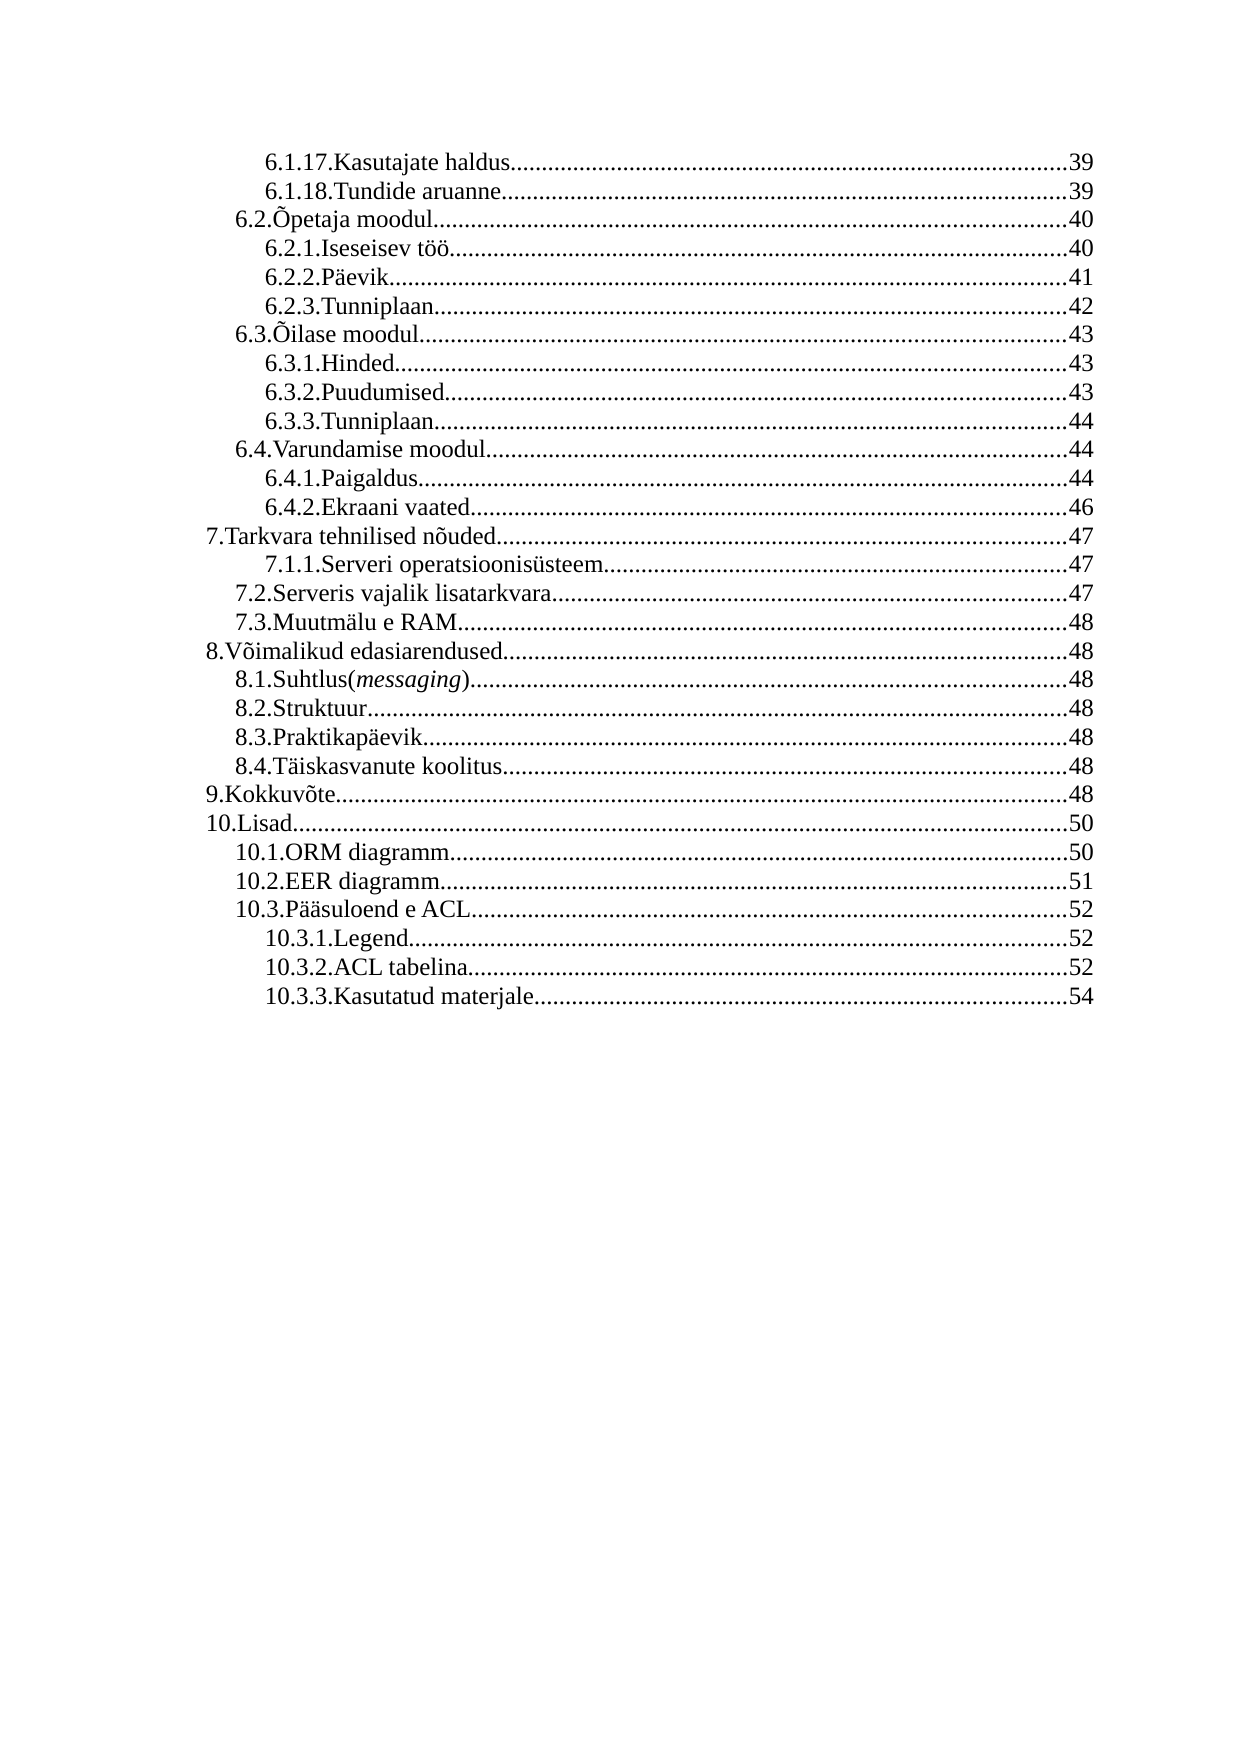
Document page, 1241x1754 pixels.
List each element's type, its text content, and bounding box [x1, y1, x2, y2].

text 8.3.Praktikapäevik 48 [235, 722, 1093, 751]
text 6.3.1.Hinded 43 [264, 348, 1093, 377]
text 6.4.2.Ekraani vaated 46 [264, 492, 1093, 521]
text 6.3.3.Tunniplaan 44 [264, 406, 1093, 434]
text 10.3.3.Kasutatud materjale 54 [264, 981, 1093, 1009]
text 6.4.Varundamise moodul 44 [235, 434, 1093, 463]
text 7.1.1.Serveri operatsioonisüsteem 47 [264, 549, 1093, 578]
text 6.2.2.Päevik 41 [264, 262, 1093, 291]
text 6.1.17.Kasutajate haldus 39 [264, 147, 1093, 176]
text 7.2.Serveris vajalik lisatarkvara 47 [235, 578, 1093, 607]
text 10.Lisad 50 [206, 808, 1093, 837]
text 10.3.Pääsuloend e ACL 52 [235, 894, 1093, 923]
text 6.3.2.Puudumised 43 [264, 377, 1093, 406]
text 9.Kokkuvõte 48 [206, 779, 1093, 808]
text 6.2.3.Tunniplaan 42 [264, 291, 1093, 319]
text 6.4.1.Paigaldus 44 [264, 463, 1093, 492]
text 6.1.18.Tundide aruanne 39 [264, 176, 1093, 204]
text 8.1.Suhtlus(messaging) 48 [235, 664, 1093, 693]
text 8.4.Täiskasvanute koolitus 48 [235, 751, 1093, 779]
text 6.2.1.Iseseisev töö 40 [264, 233, 1093, 262]
text 8.2.Struktuur 48 [235, 693, 1093, 722]
text 10.2.EER diagramm 51 [235, 866, 1093, 894]
text 6.2.Õpetaja moodul 40 [235, 204, 1093, 233]
text 6.3.Õilase moodul 43 [235, 319, 1093, 348]
text 10.1.ORM diagramm 50 [235, 837, 1093, 866]
text 7.Tarkvara tehnilised nõuded 47 [206, 521, 1093, 549]
text 7.3.Muutmälu e RAM 48 [235, 607, 1093, 636]
text 10.3.1.Legend 52 [264, 923, 1093, 952]
text 10.3.2.ACL tabelina 52 [264, 952, 1093, 981]
text 8.Võimalikud edasiarendused 48 [206, 636, 1093, 664]
